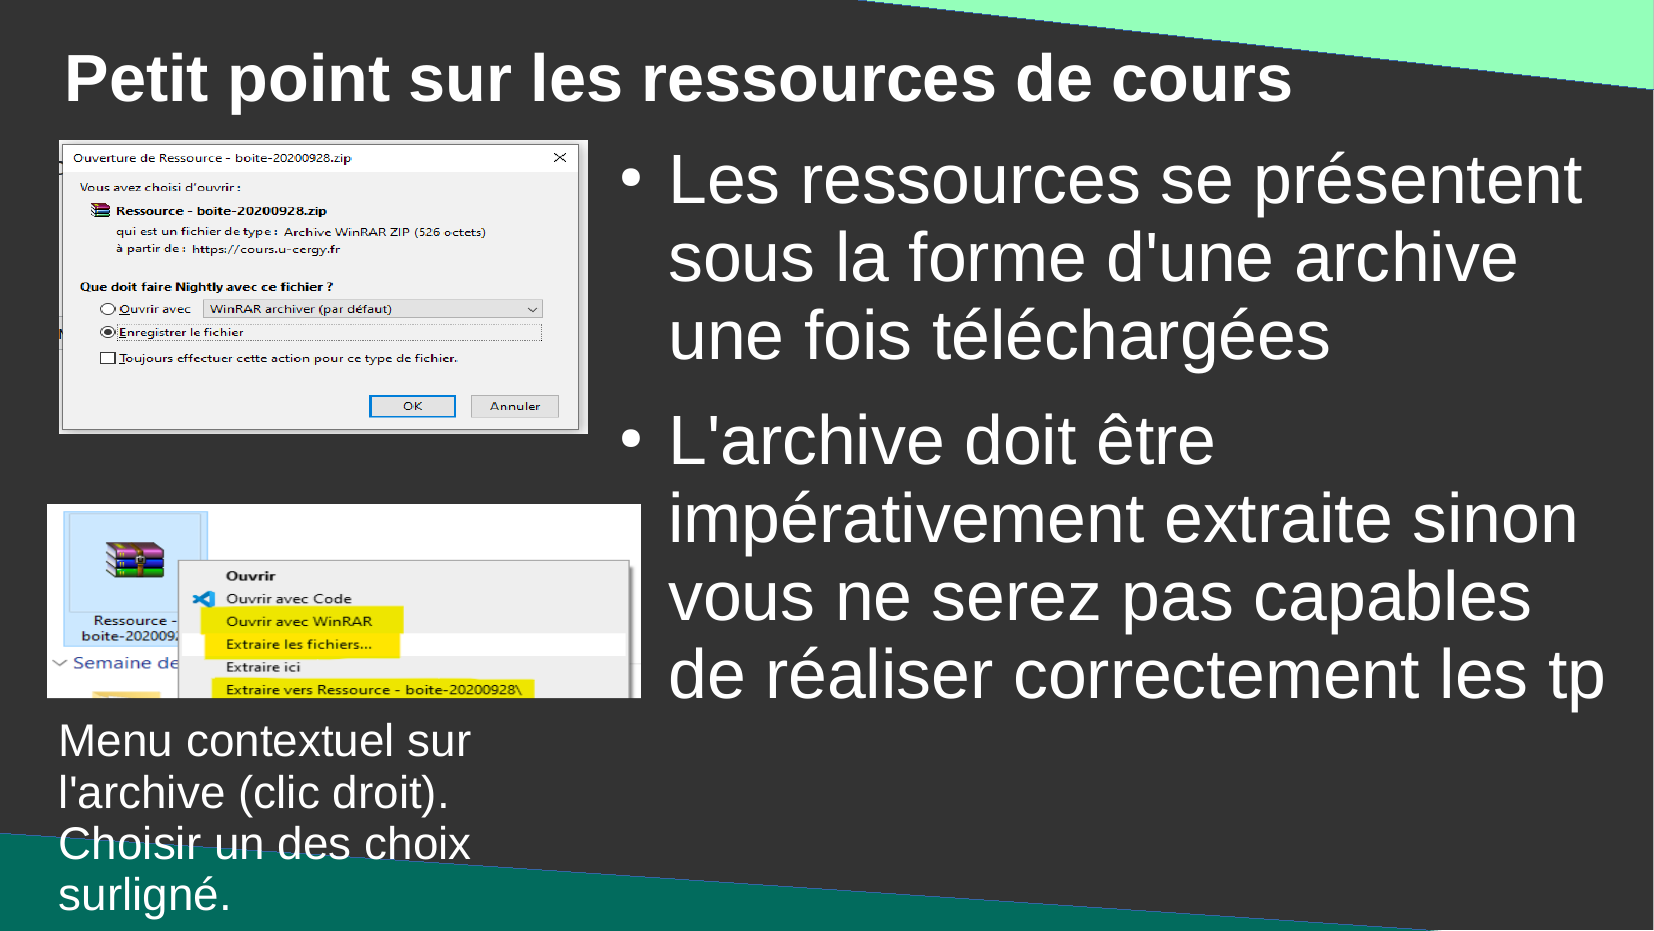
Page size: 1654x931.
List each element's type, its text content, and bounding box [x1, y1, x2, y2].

picture [47, 504, 641, 715]
title Petit point sur les ressources de cours [64, 40, 1553, 118]
title Menu contextuel sur l'archive (clic droit). Choisir un des choix surligné. [59, 715, 630, 921]
list Les ressources se présentent sous la forme d'une archive une fois téléchargées L'archive doit être impérativement extraite sinon vous ne serez pas capables de réaliser correctement les tp [602, 140, 1620, 824]
text_box [858, 0, 1654, 90]
picture [59, 140, 588, 434]
